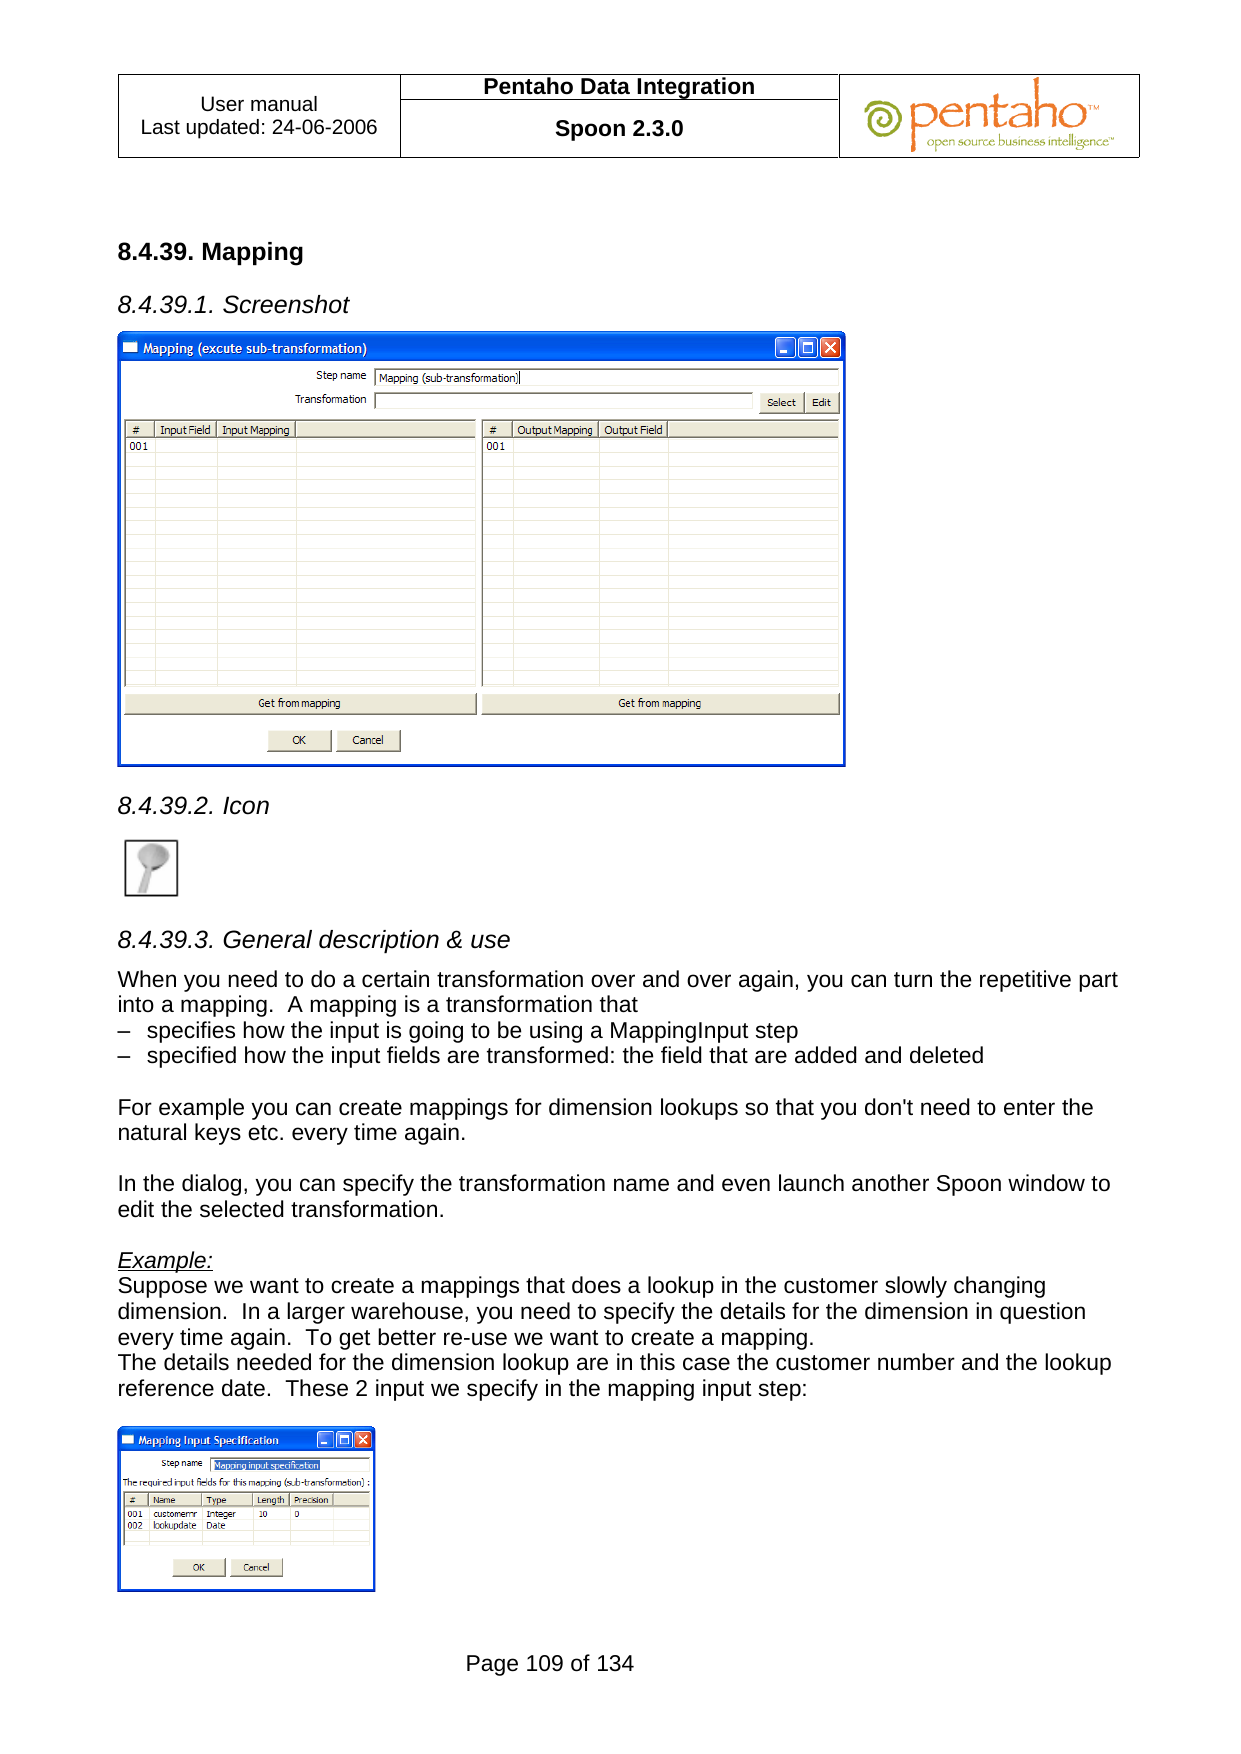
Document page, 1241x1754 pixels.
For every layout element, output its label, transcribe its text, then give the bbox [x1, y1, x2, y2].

text Suppose we want to create a mappings that does a lookup in the customer slowly changing dimension. In a larger warehouse, you need to specify the details for the dimension in question every time again. To get better re-use we want to create a mapping. [117, 1273, 1137, 1350]
subtitle Icon [117, 792, 1137, 820]
subtitle Screenshot [117, 291, 1137, 319]
text The details needed for the dimension lookup are in this case the customer number and the lookup reference date. These 2 input we specify in the mapping input step: [117, 1350, 1137, 1401]
text Example: [117, 1248, 1137, 1273]
text For example you can create mappings for dimension lookups so that you don't need to enter the natural keys etc. every time again. [117, 1094, 1137, 1146]
picture [117, 331, 846, 767]
subtitle General description & use [117, 926, 1137, 954]
list specifies how the input is going to be using a MappingInput step [117, 1017, 1137, 1043]
text In the dialog, you can specify the transformation name and even launch another Spoon window to edit the selected transformation. [117, 1171, 1137, 1222]
list specified how the input fields are transformed: the field that are added and deleted [117, 1043, 1137, 1069]
subtitle Mapping [117, 238, 1137, 266]
picture [117, 1426, 376, 1592]
text When you need to do a certain transformation over and over again, you can turn the repetitive part into a mapping. A mapping is a transformation that [117, 966, 1137, 1017]
